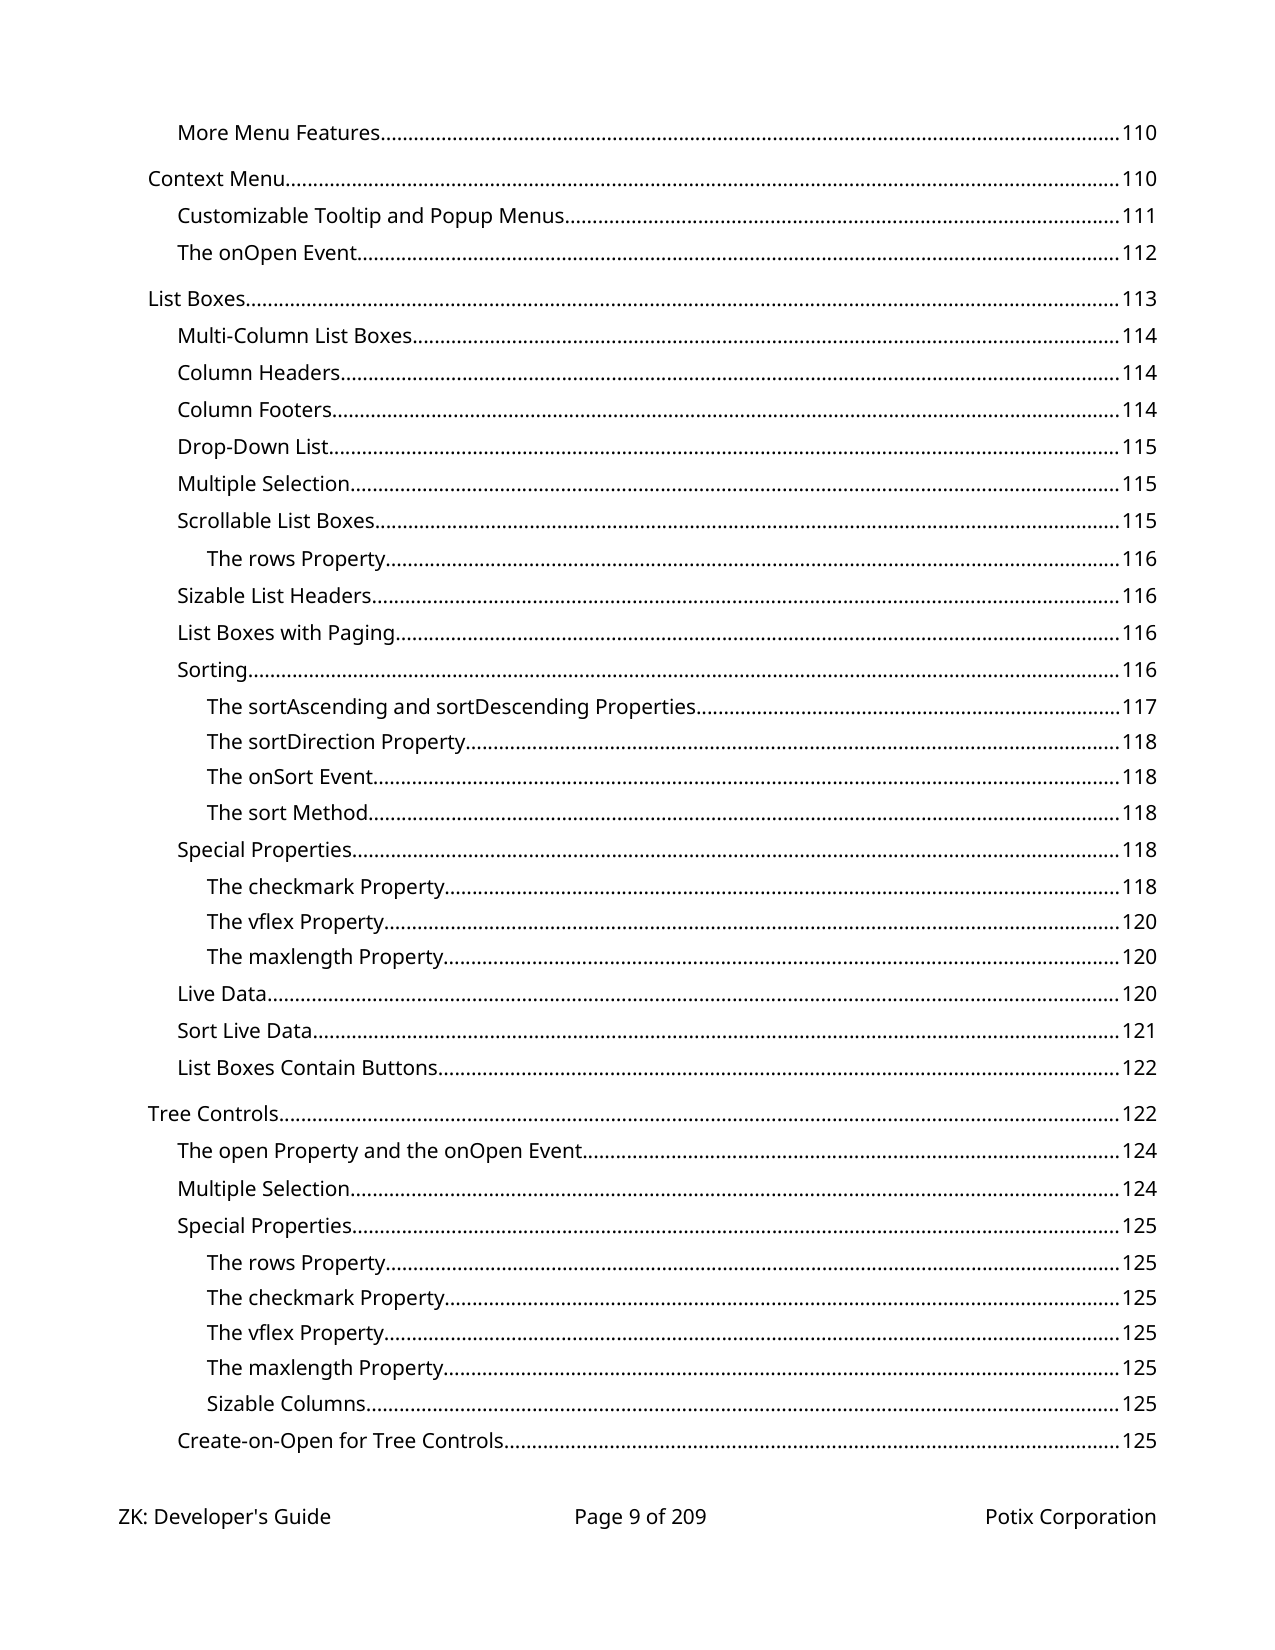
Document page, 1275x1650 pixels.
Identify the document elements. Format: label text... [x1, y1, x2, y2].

text The open Property and the onOpen Event 124 [177, 1137, 1157, 1165]
text Multiple Selection 115 [177, 469, 1157, 498]
text The maxlength Property 125 [207, 1353, 1157, 1382]
text The sortAscending and sortDescending Properties 117 [207, 692, 1157, 720]
text The onSort Event 118 [207, 762, 1157, 791]
text List Boxes 113 [148, 284, 1157, 312]
text Sort Live Data 121 [177, 1016, 1157, 1045]
text Special Properties 125 [177, 1211, 1157, 1239]
text Multi-Column List Boxes 114 [177, 321, 1157, 349]
text Customizable Tooltip and Popup Menus 111 [177, 201, 1157, 229]
text The sort Method 118 [207, 798, 1157, 826]
text The checkmark Property 125 [207, 1283, 1157, 1311]
text Create-on-Open for Tree Controls 125 [177, 1426, 1157, 1454]
text The vflex Property 120 [207, 907, 1157, 935]
text The vflex Property 125 [207, 1318, 1157, 1346]
text More Menu Features 110 [177, 118, 1157, 146]
text Column Footers 114 [177, 395, 1157, 424]
text The checkmark Property 118 [207, 872, 1157, 900]
text Special Properties 118 [177, 835, 1157, 863]
text The sortDirection Property 118 [207, 727, 1157, 756]
text Live Data 120 [177, 979, 1157, 1008]
text Drop-Down List 115 [177, 432, 1157, 461]
text Tree Controls 122 [148, 1099, 1157, 1128]
text Sizable List Headers 116 [177, 581, 1157, 609]
text The onOpen Event 112 [177, 238, 1157, 266]
text The rows Property 125 [207, 1248, 1157, 1276]
text Multiple Selection 124 [177, 1174, 1157, 1202]
text Sizable Columns 125 [207, 1389, 1157, 1417]
text Context Menu 110 [148, 164, 1157, 192]
text List Boxes Contain Buttons 122 [177, 1053, 1157, 1082]
text Column Headers 114 [177, 358, 1157, 387]
text List Boxes with Paging 116 [177, 618, 1157, 646]
text The maxlength Property 120 [207, 942, 1157, 971]
text Scrollable List Boxes 115 [177, 507, 1157, 535]
text Sorting 116 [177, 655, 1157, 683]
text The rows Property 116 [207, 544, 1157, 572]
